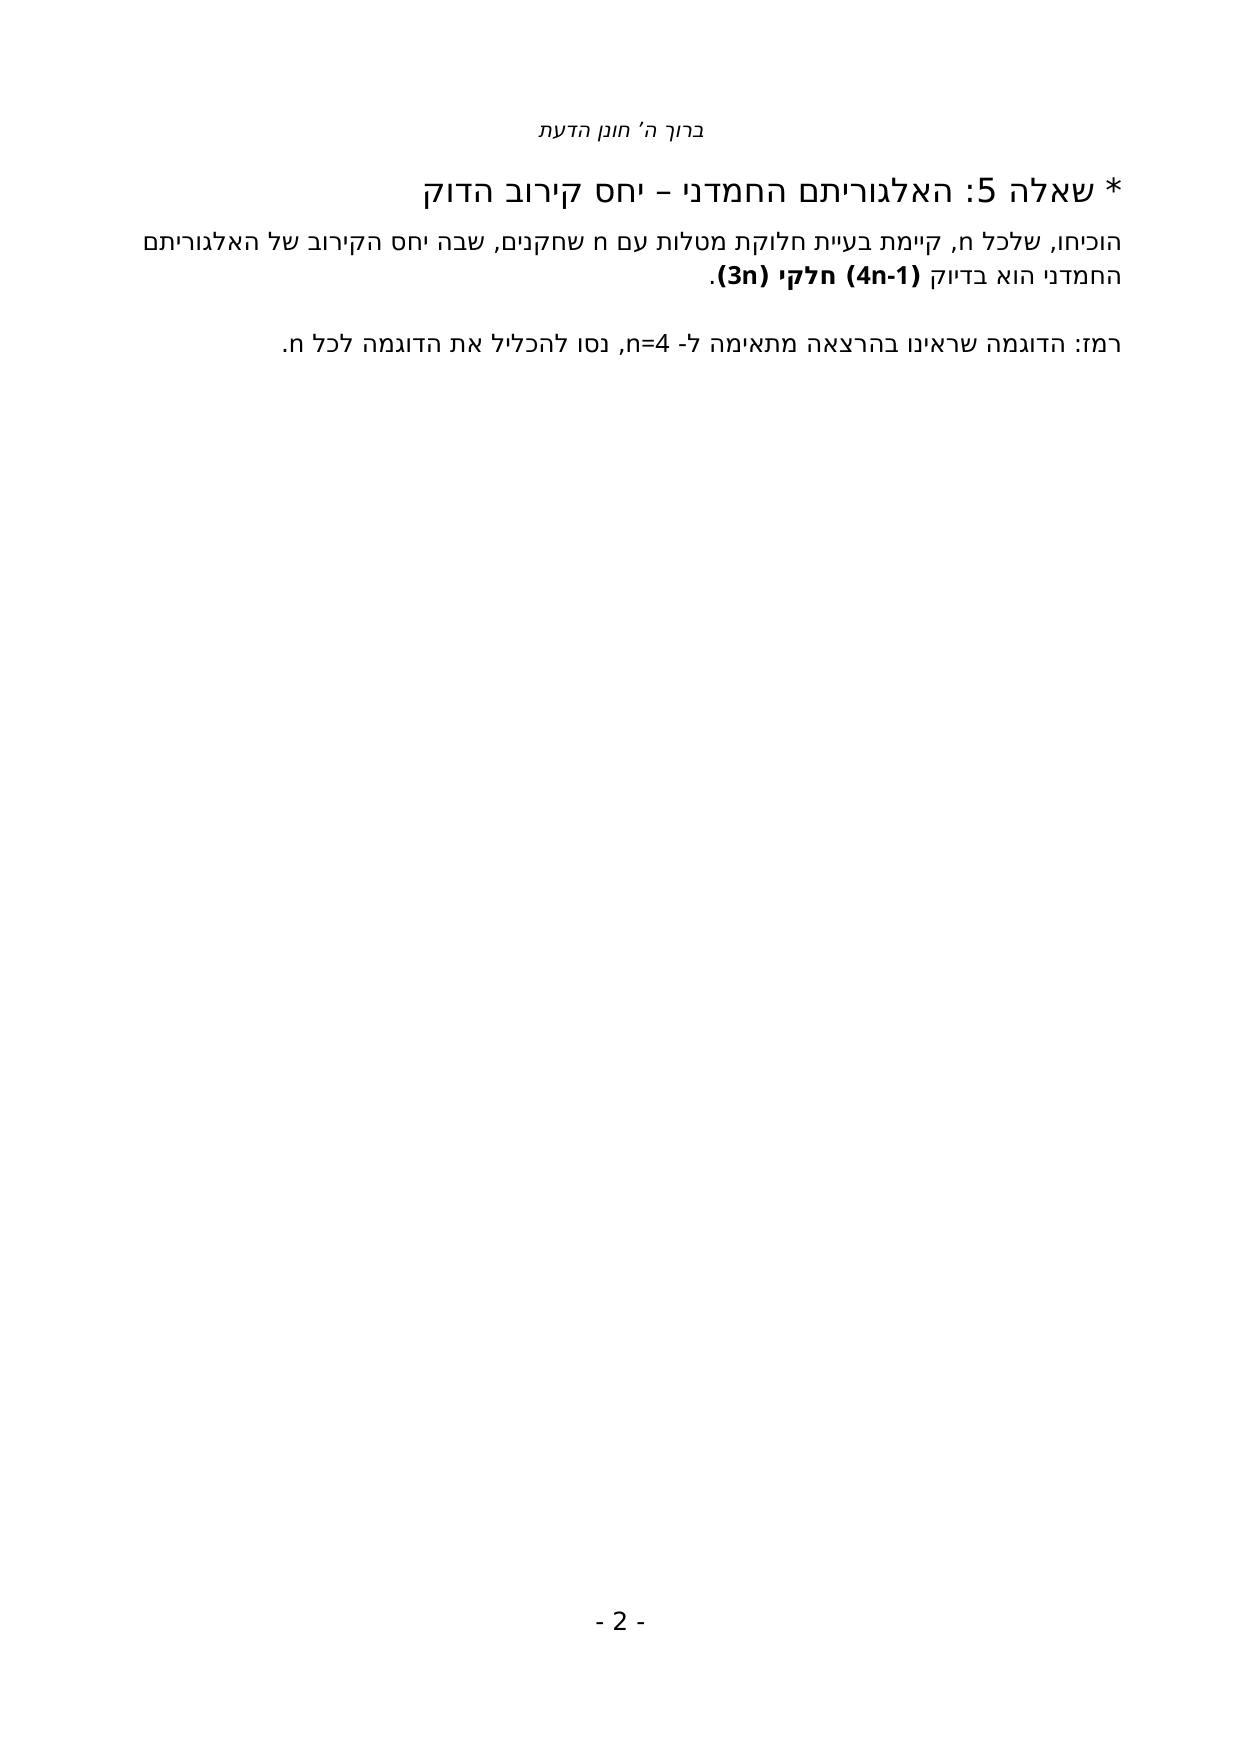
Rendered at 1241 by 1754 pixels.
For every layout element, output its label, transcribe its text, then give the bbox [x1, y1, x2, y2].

text רמז: הדוגמה שראינו בהרצאה מתאימה ל- n=4, נסו להכליל את הדוגמה לכל n. [118, 325, 1122, 359]
subtitle * שאלה 5: האלגוריתם החמדני – יחס קירוב הדוק [118, 172, 1122, 211]
text הוכיחו, שלכל n, קיימת בעיית חלוקת מטלות עם n שחקנים, שבה יחס הקירוב של האלגוריתם החמדני הוא בדיוק (4n-1) חלקי (3n). [118, 223, 1122, 291]
